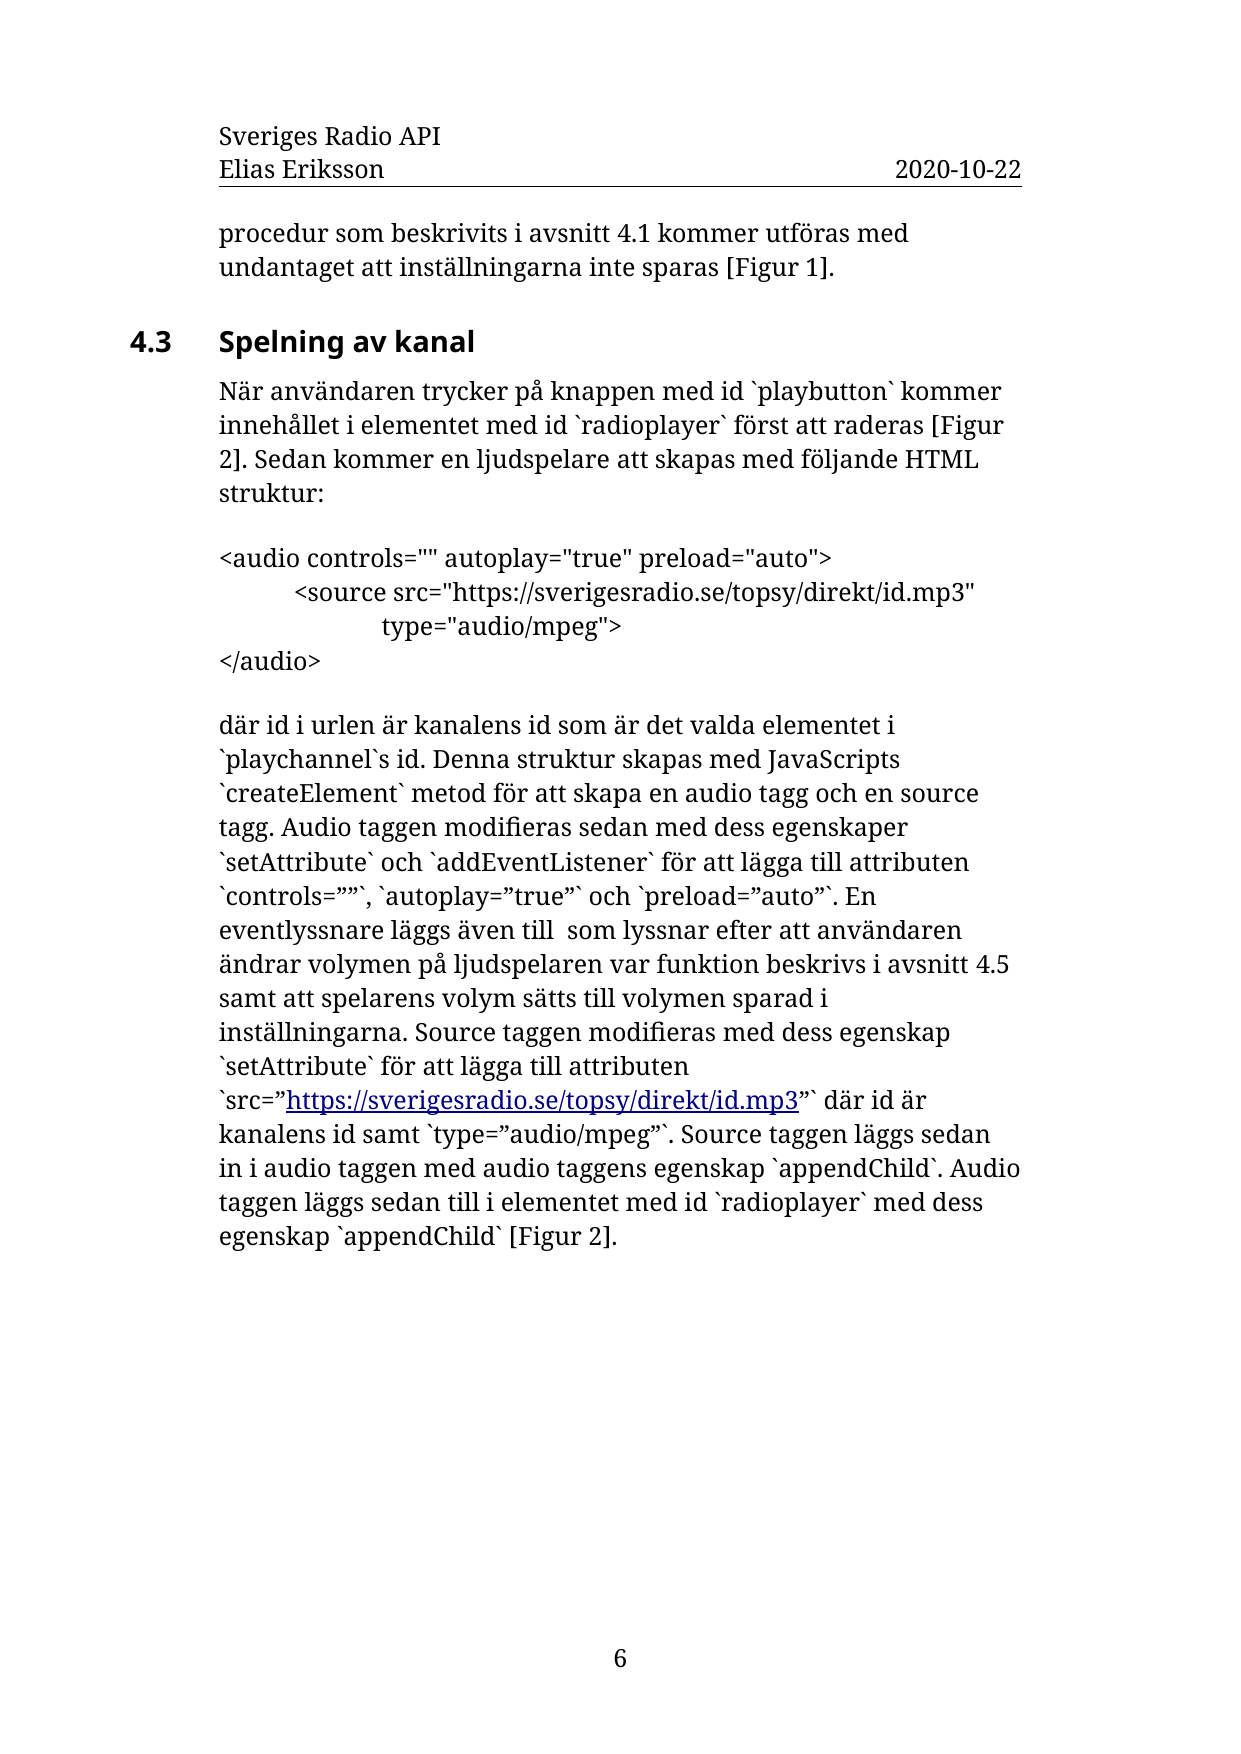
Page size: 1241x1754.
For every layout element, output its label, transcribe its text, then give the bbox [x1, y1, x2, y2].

subtitle Spelning av kanal [130, 321, 1022, 361]
text procedur som beskrivits i avsnitt 4.1 kommer utföras med undantaget att inställningarna inte sparas [Figur 1]. [218, 216, 1022, 284]
text <audio controls="" autoplay="true" preload="auto"> <source src="https://sverigesradio.se/topsy/direkt/id.mp3" type="audio/mpeg"> </audio> [218, 541, 1022, 677]
text där id i urlen är kanalens id som är det valda elementet i `playchannel`s id. Denna struktur skapas med JavaScripts `createElement` metod för att skapa en audio tagg och en source tagg. Audio taggen modifieras sedan med dess egenskaper `setAttribute` och `addEventListener` för att lägga till attributen `controls=””`, `autoplay=”true”` och `preload=”auto”`. En eventlyssnare läggs även till som lyssnar efter att användaren ändrar volymen på ljudspelaren var funktion beskrivs i avsnitt 4.5 samt att spelarens volym sätts till volymen sparad i inställningarna. Source taggen modifieras med dess egenskap `setAttribute` för att lägga till attributen `src=”https://sverigesradio.se/topsy/direkt/id.mp3”` där id är kanalens id samt `type=”audio/mpeg”`. Source taggen läggs sedan in i audio taggen med audio taggens egenskap `appendChild`. Audio taggen läggs sedan till i elementet med id `radioplayer` med dess egenskap `appendChild` [Figur 2]. [218, 708, 1022, 1253]
text När användaren trycker på knappen med id `playbutton` kommer innehållet i elementet med id `radioplayer` först att raderas [Figur 2]. Sedan kommer en ljudspelare att skapas med följande HTML struktur: [218, 374, 1022, 510]
